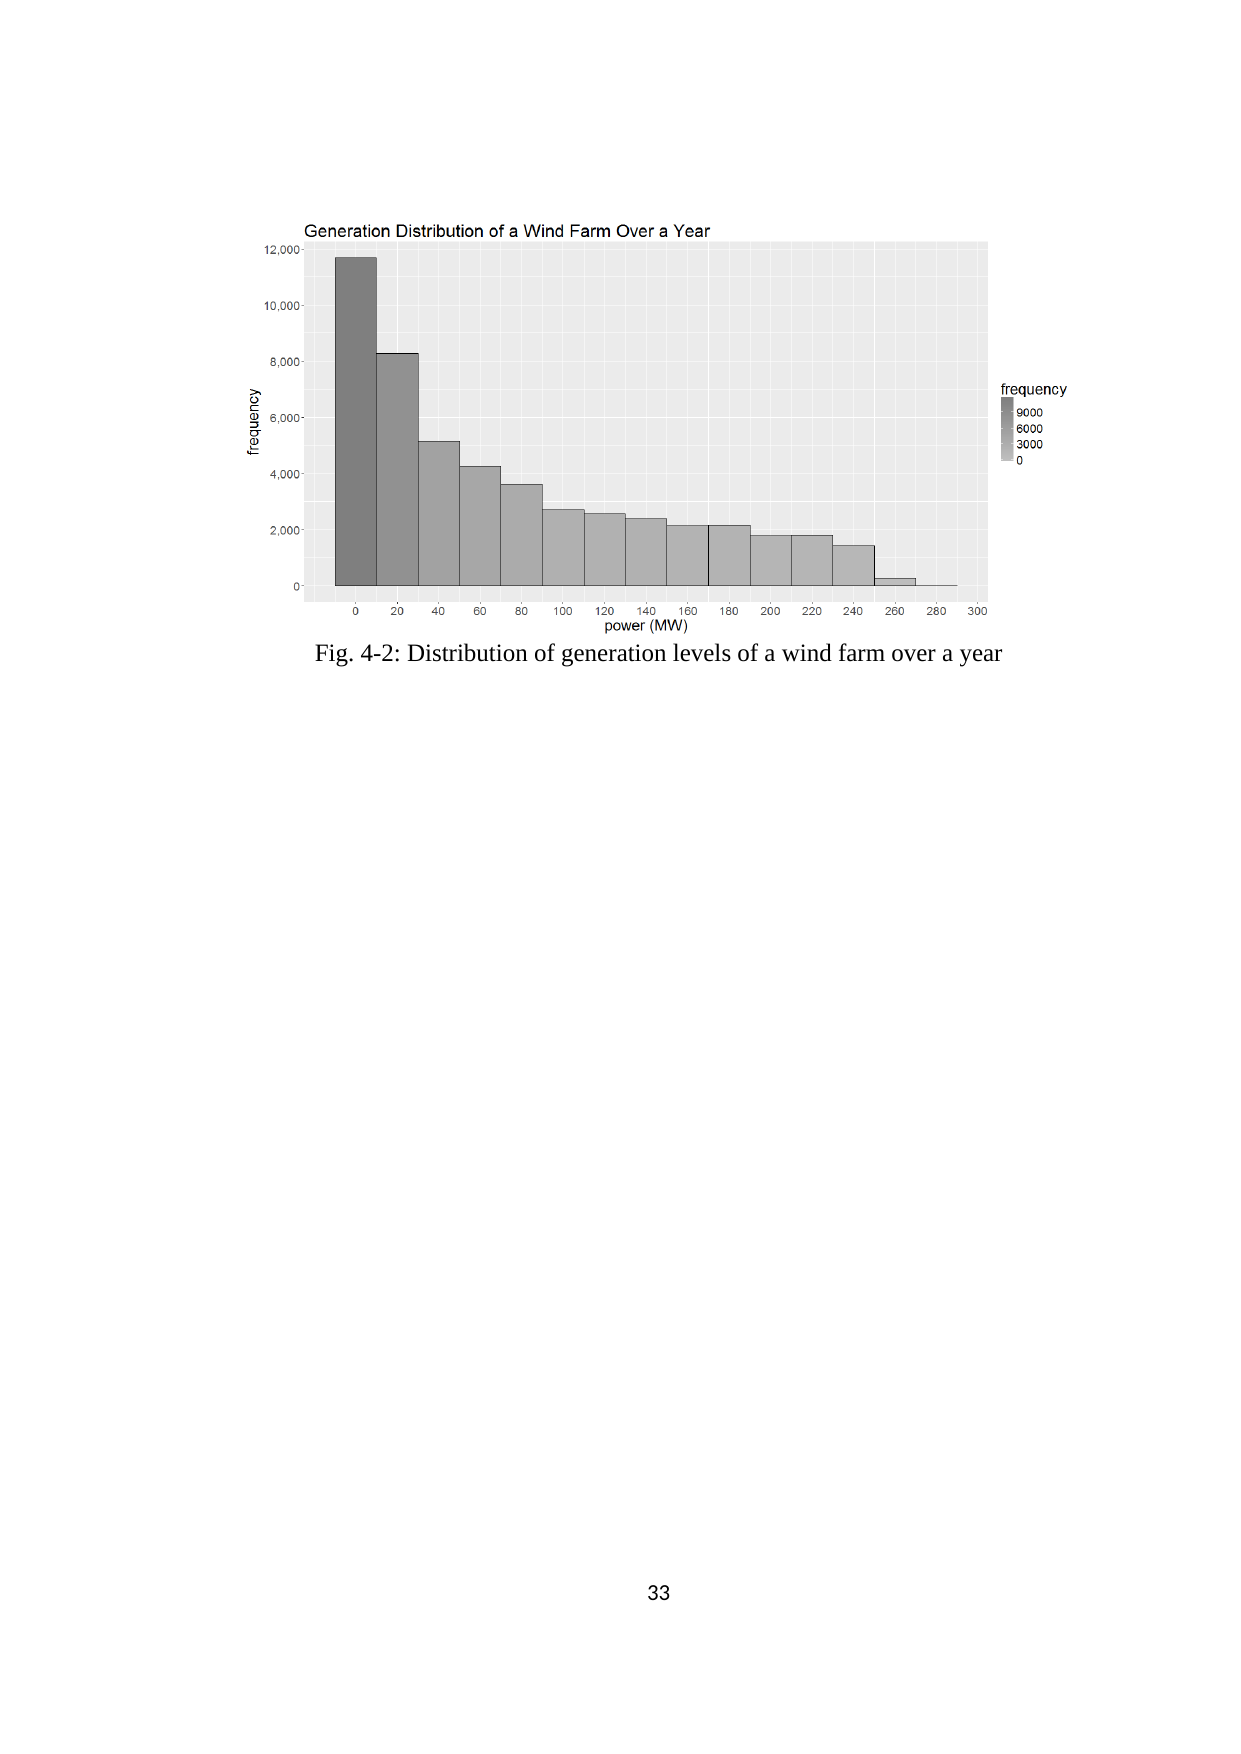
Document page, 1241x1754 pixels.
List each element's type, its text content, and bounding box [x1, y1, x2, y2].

picture [242, 219, 1075, 636]
text Fig. 4-2: Distribution of generation levels of a wind farm over a year [242, 636, 1075, 667]
